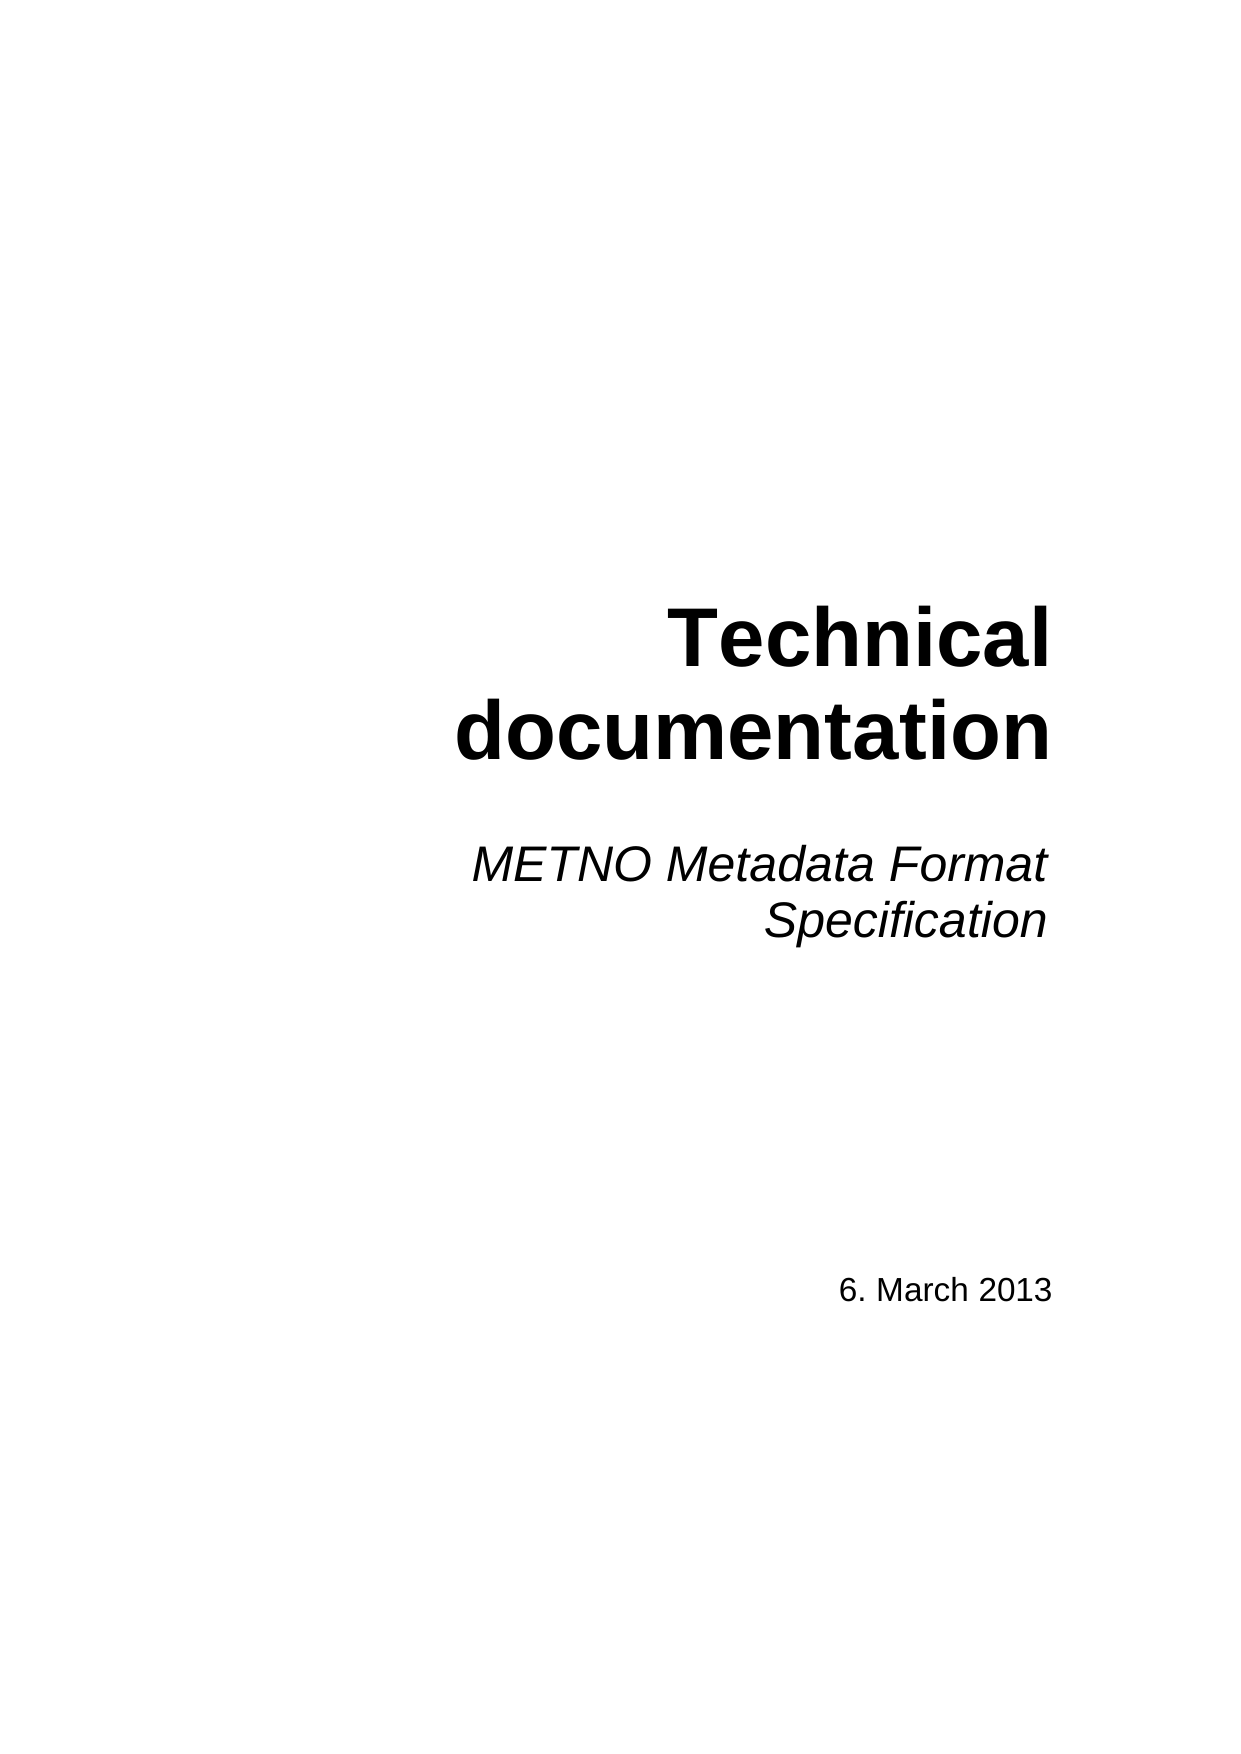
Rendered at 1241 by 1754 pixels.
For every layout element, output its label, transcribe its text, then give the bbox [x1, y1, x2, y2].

title Technical documentation [188, 591, 1052, 777]
text 6. March 2013 [188, 1271, 1052, 1308]
subtitle METNO Metadata Format Specification [276, 836, 1052, 948]
